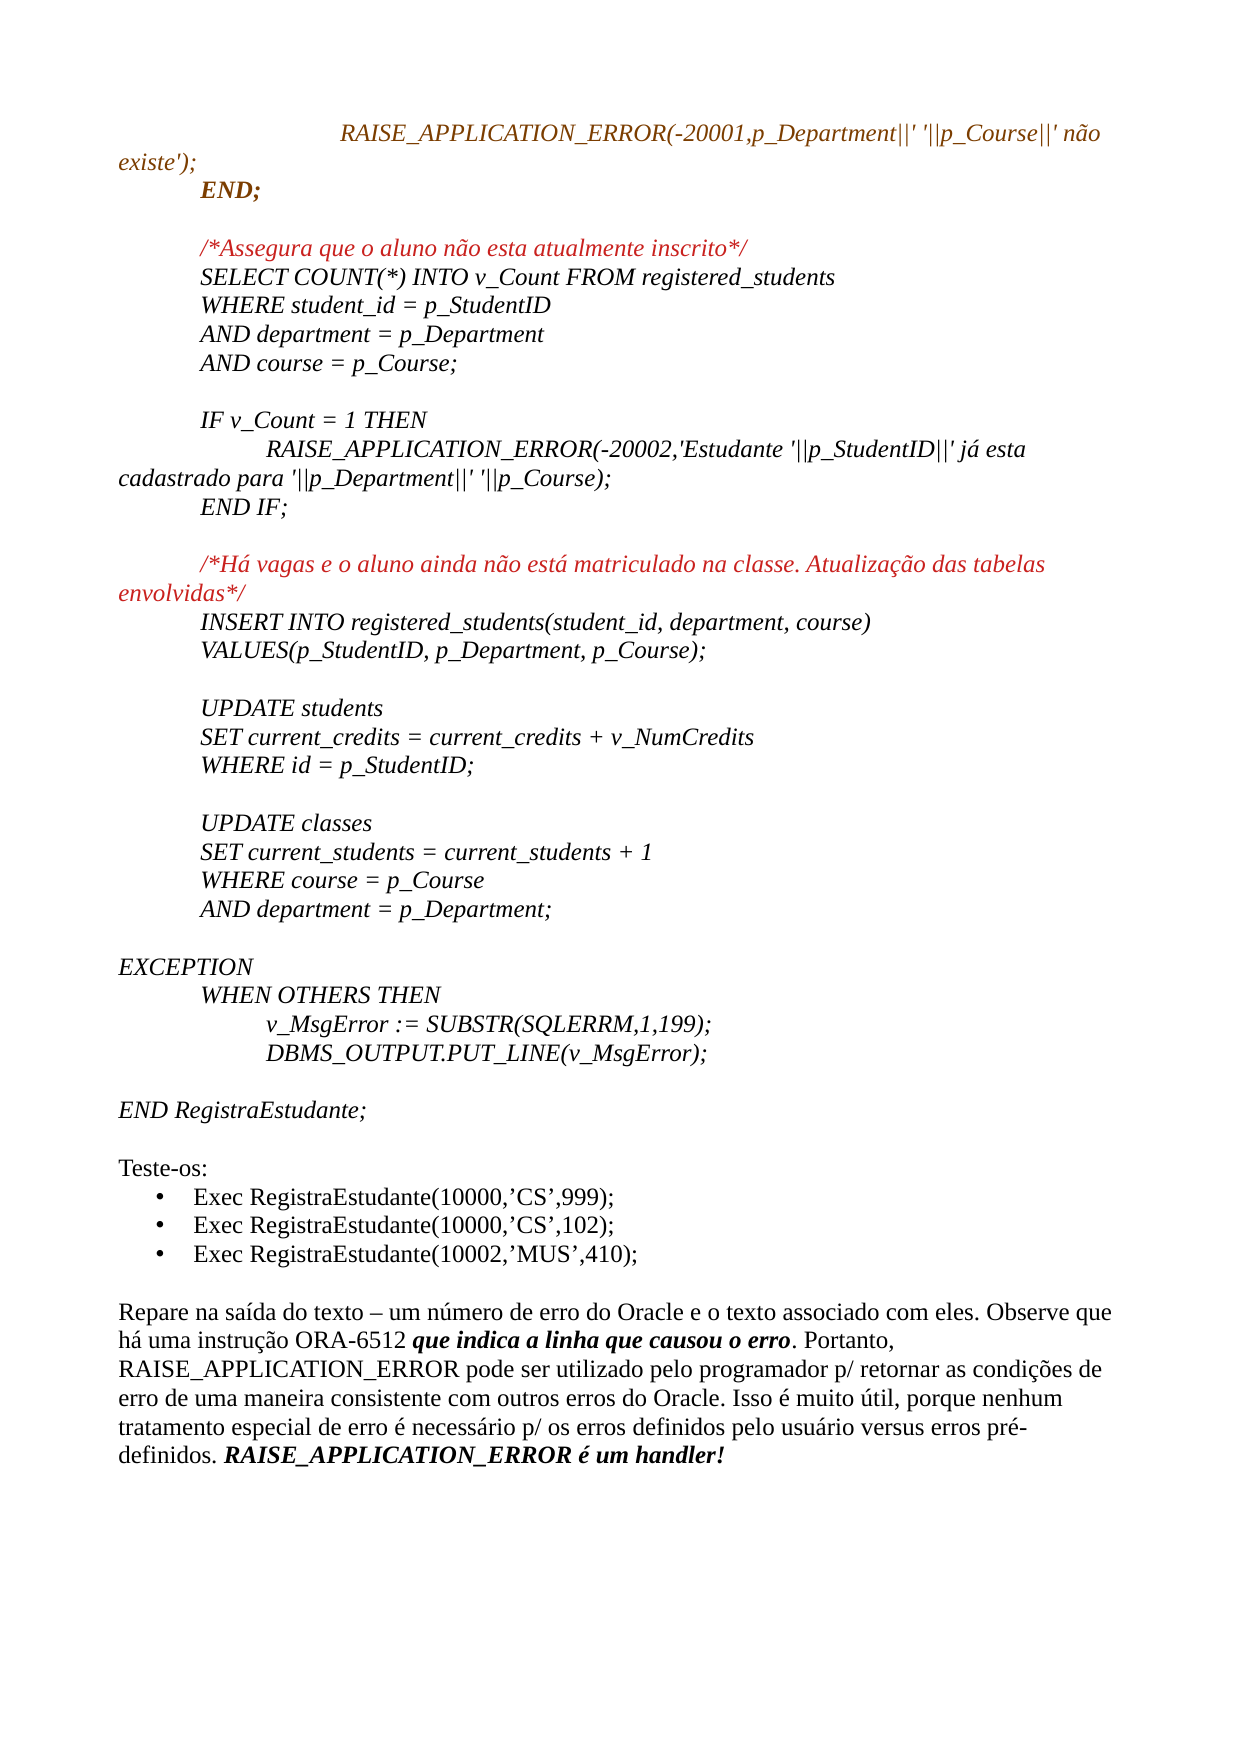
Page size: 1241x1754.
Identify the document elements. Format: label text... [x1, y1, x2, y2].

text AND department = p_Department; [118, 894, 1122, 923]
text Repare na saída do texto – um número de erro do Oracle e o texto associado com eles. Observe que há uma instrução ORA-6512 que indica a linha que causou o erro. Portanto, RAISE_APPLICATION_ERROR pode ser utilizado pelo programador p/ retornar as condições de erro de uma maneira consistente com outros erros do Oracle. Isso é muito útil, porque nenhum tratamento especial de erro é necessário p/ os erros definidos pelo usuário versus erros pré-definidos. RAISE_APPLICATION_ERROR é um handler! [118, 1297, 1122, 1469]
text UPDATE students [118, 693, 1122, 722]
text VALUES(p_StudentID, p_Department, p_Course); [118, 636, 1122, 664]
text DBMS_OUTPUT.PUT_LINE(v_MsgError); [118, 1038, 1122, 1067]
text v_MsgError := SUBSTR(SQLERRM,1,199); [118, 1009, 1122, 1038]
text RAISE_APPLICATION_ERROR(-20001,p_Department||' '||p_Course||' não existe'); [118, 118, 1122, 176]
text SET current_credits = current_credits + v_NumCredits [118, 722, 1122, 751]
text /*Assegura que o aluno não esta atualmente inscrito*/ [118, 233, 1122, 262]
text WHERE course = p_Course [118, 866, 1122, 894]
list Exec RegistraEstudante(10002,’MUS’,410); [156, 1239, 1122, 1268]
text END; [118, 176, 1122, 204]
text UPDATE classes [118, 808, 1122, 837]
text Teste-os: [118, 1153, 1122, 1182]
text SELECT COUNT(*) INTO v_Count FROM registered_students [118, 262, 1122, 291]
text IF v_Count = 1 THEN [118, 406, 1122, 434]
text WHEN OTHERS THEN [118, 981, 1122, 1009]
text /*Há vagas e o aluno ainda não está matriculado na classe. Atualização das tabelas envolvidas*/ [118, 549, 1122, 607]
text EXCEPTION [118, 952, 1122, 981]
list Exec RegistraEstudante(10000,’CS’,999); [156, 1182, 1122, 1211]
text END IF; [118, 492, 1122, 521]
text INSERT INTO registered_students(student_id, department, course) [118, 607, 1122, 636]
text RAISE_APPLICATION_ERROR(-20002,'Estudante '||p_StudentID||' já esta cadastrado para '||p_Department||' '||p_Course); [118, 434, 1122, 492]
text AND department = p_Department [118, 319, 1122, 348]
text WHERE id = p_StudentID; [118, 751, 1122, 779]
list Exec RegistraEstudante(10000,’CS’,102); [156, 1211, 1122, 1239]
text SET current_students = current_students + 1 [118, 837, 1122, 866]
text WHERE student_id = p_StudentID [118, 291, 1122, 319]
text END RegistraEstudante; [118, 1096, 1122, 1124]
text AND course = p_Course; [118, 348, 1122, 377]
